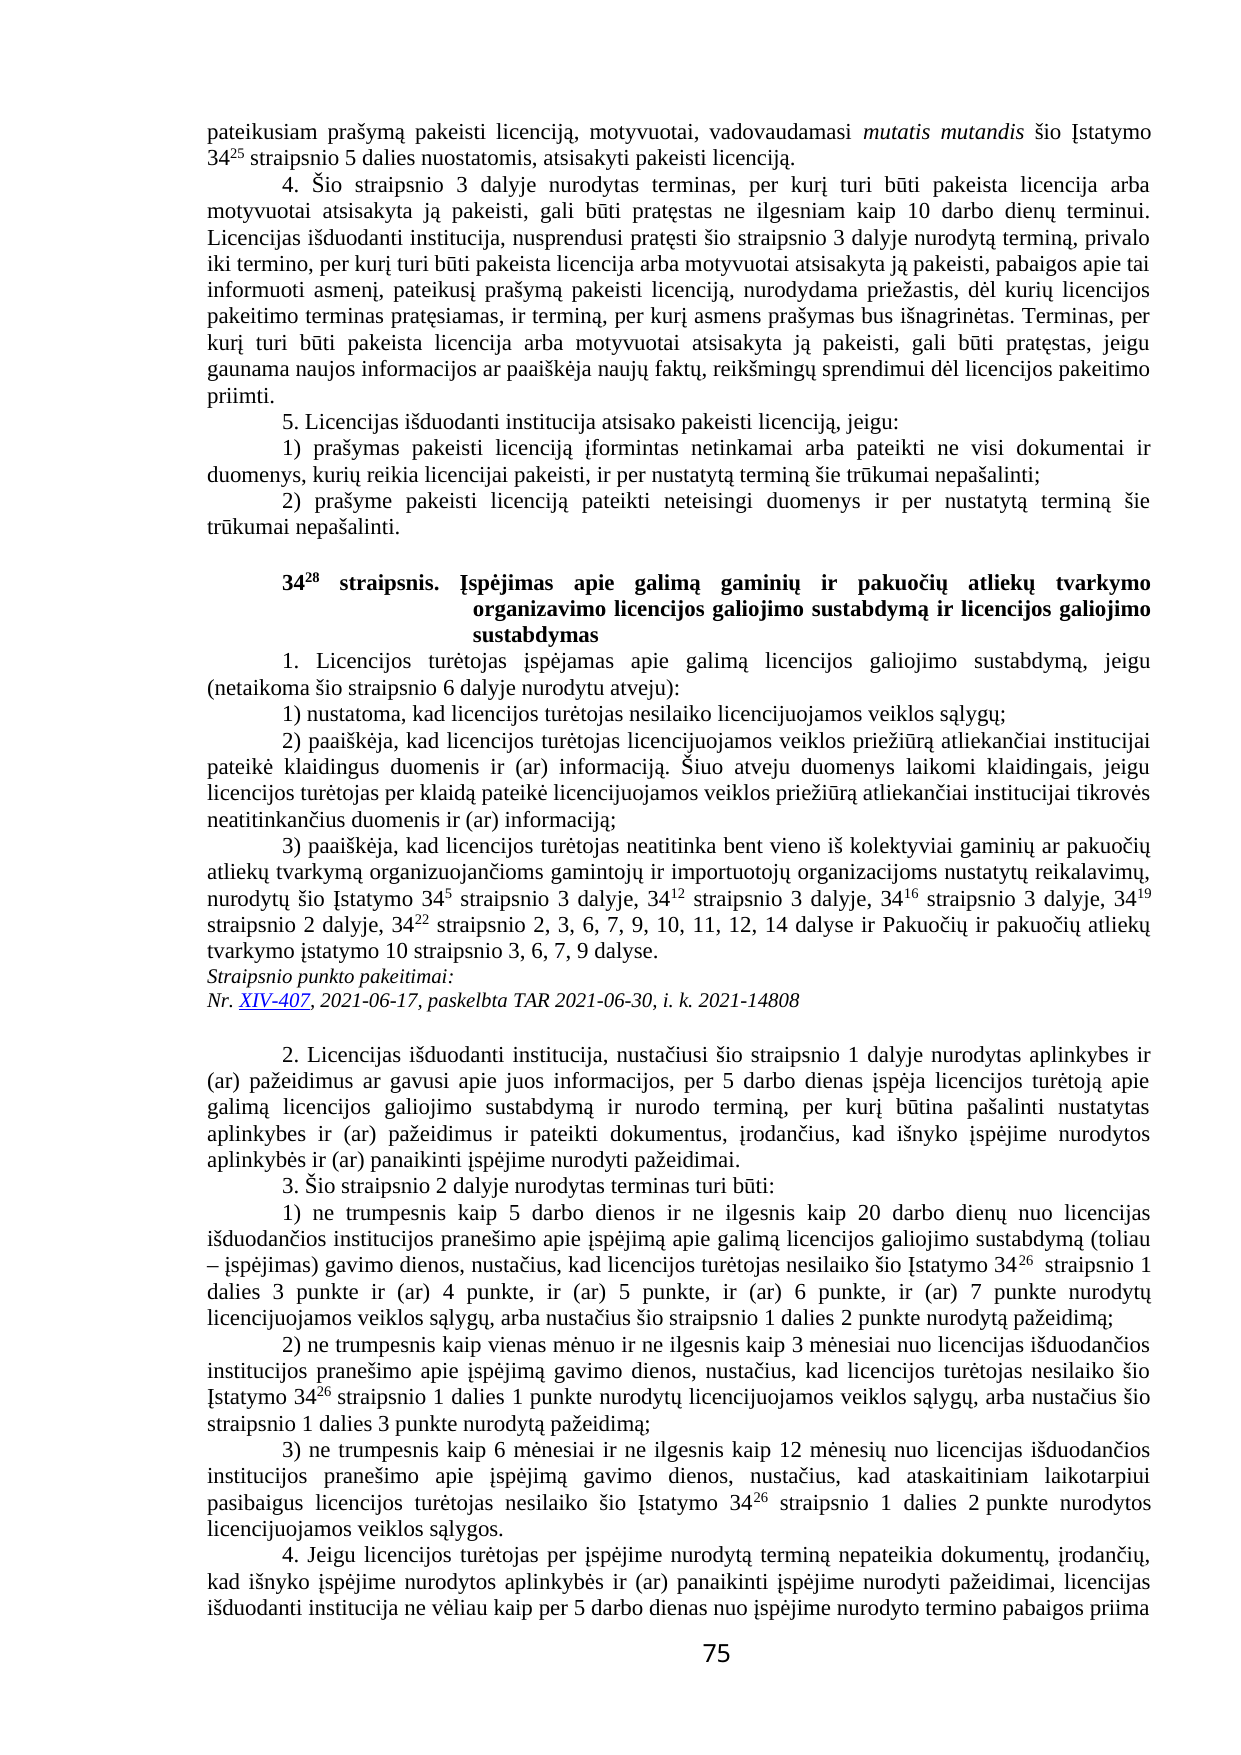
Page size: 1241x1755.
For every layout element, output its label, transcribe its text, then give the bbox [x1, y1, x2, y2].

text 2) paaiškėja, kad licencijos turėtojas licencijuojamos veiklos priežiūrą atliekančiai institucijai pateikė klaidingus duomenis ir (ar) informaciją. Šiuo atveju duomenys laikomi klaidingais, jeigu licencijos turėtojas per klaidą pateikė licencijuojamos veiklos priežiūrą atliekančiai institucijai tikrovės neatitinkančius duomenis ir (ar) informaciją; [207, 727, 1152, 832]
text 3) paaiškėja, kad licencijos turėtojas neatitinka bent vieno iš kolektyviai gaminių ar pakuočių atliekų tvarkymą organizuojančioms gamintojų ir importuotojų organizacijoms nustatytų reikalavimų, nurodytų šio Įstatymo 345 straipsnio 3 dalyje, 3412 straipsnio 3 dalyje, 3416 straipsnio 3 dalyje, 3419 straipsnio 2 dalyje, 3422 straipsnio 2, 3, 6, 7, 9, 10, 11, 12, 14 dalyse ir Pakuočių ir pakuočių atliekų tvarkymo įstatymo 10 straipsnio 3, 6, 7, 9 dalyse. [207, 832, 1152, 964]
text 1) ne trumpesnis kaip 5 darbo dienos ir ne ilgesnis kaip 20 darbo dienų nuo licencijas išduodančios institucijos pranešimo apie įspėjimą apie galimą licencijos galiojimo sustabdymą (toliau – įspėjimas) gavimo dienos, nustačius, kad licencijos turėtojas nesilaiko šio Įstatymo 3426 straipsnio 1 dalies 3 punkte ir (ar) 4 punkte, ir (ar) 5 punkte, ir (ar) 6 punkte, ir (ar) 7 punkte nurodytų licencijuojamos veiklos sąlygų, arba nustačius šio straipsnio 1 dalies 2 punkte nurodytą pažeidimą; [207, 1199, 1152, 1331]
text 5. Licencijas išduodanti institucija atsisako pakeisti licenciją, jeigu: [207, 408, 1152, 434]
text 3. Šio straipsnio 2 dalyje nurodytas terminas turi būti: [207, 1172, 1152, 1199]
text 2) ne trumpesnis kaip vienas mėnuo ir ne ilgesnis kaip 3 mėnesiai nuo licencijas išduodančios institucijos pranešimo apie įspėjimą gavimo dienos, nustačius, kad licencijos turėtojas nesilaiko šio Įstatymo 3426 straipsnio 1 dalies 1 punkte nurodytų licencijuojamos veiklos sąlygų, arba nustačius šio straipsnio 1 dalies 3 punkte nurodytą pažeidimą; [207, 1331, 1152, 1436]
text 4. Šio straipsnio 3 dalyje nurodytas terminas, per kurį turi būti pakeista licencija arba motyvuotai atsisakyta ją pakeisti, gali būti pratęstas ne ilgesniam kaip 10 darbo dienų terminui. Licencijas išduodanti institucija, nusprendusi pratęsti šio straipsnio 3 dalyje nurodytą terminą, privalo iki termino, per kurį turi būti pakeista licencija arba motyvuotai atsisakyta ją pakeisti, pabaigos apie tai informuoti asmenį, pateikusį prašymą pakeisti licenciją, nurodydama priežastis, dėl kurių licencijos pakeitimo terminas pratęsiamas, ir terminą, per kurį asmens prašymas bus išnagrinėtas. Terminas, per kurį turi būti pakeista licencija arba motyvuotai atsisakyta ją pakeisti, gali būti pratęstas, jeigu gaunama naujos informacijos ar paaiškėja naujų faktų, reikšmingų sprendimui dėl licencijos pakeitimo priimti. [207, 171, 1152, 408]
text 2. Licencijas išduodanti institucija, nustačiusi šio straipsnio 1 dalyje nurodytas aplinkybes ir (ar) pažeidimus ar gavusi apie juos informacijos, per 5 darbo dienas įspėja licencijos turėtoją apie galimą licencijos galiojimo sustabdymą ir nurodo terminą, per kurį būtina pašalinti nustatytas aplinkybes ir (ar) pažeidimus ir pateikti dokumentus, įrodančius, kad išnyko įspėjime nurodytos aplinkybės ir (ar) panaikinti įspėjime nurodyti pažeidimai. [207, 1041, 1152, 1172]
text 2) prašyme pakeisti licenciją pateikti neteisingi duomenys ir per nustatytą terminą šie trūkumai nepašalinti. [207, 487, 1152, 540]
text 3428 straipsnis. Įspėjimas apie galimą gaminių ir pakuočių atliekų tvarkymo organizavimo licencijos galiojimo sustabdymą ir licencijos galiojimo sustabdymas [282, 568, 1152, 648]
text 1) prašymas pakeisti licenciją įformintas netinkamai arba pateikti ne visi dokumentai ir duomenys, kurių reikia licencijai pakeisti, ir per nustatytą terminą šie trūkumai nepašalinti; [207, 434, 1152, 487]
text 1. Licencijos turėtojas įspėjamas apie galimą licencijos galiojimo sustabdymą, jeigu (netaikoma šio straipsnio 6 dalyje nurodytu atveju): [207, 648, 1152, 700]
text 1) nustatoma, kad licencijos turėtojas nesilaiko licencijuojamos veiklos sąlygų; [207, 700, 1152, 727]
text 3) ne trumpesnis kaip 6 mėnesiai ir ne ilgesnis kaip 12 mėnesių nuo licencijas išduodančios institucijos pranešimo apie įspėjimą gavimo dienos, nustačius, kad ataskaitiniam laikotarpiui pasibaigus licencijos turėtojas nesilaiko šio Įstatymo 3426 straipsnio 1 dalies 2 punkte nurodytos licencijuojamos veiklos sąlygos. [207, 1436, 1152, 1541]
text Nr. XIV-407, 2021-06-17, paskelbta TAR 2021-06-30, i. k. 2021-14808 [207, 988, 1152, 1012]
text 4. Jeigu licencijos turėtojas per įspėjime nurodytą terminą nepateikia dokumentų, įrodančių, kad išnyko įspėjime nurodytos aplinkybės ir (ar) panaikinti įspėjime nurodyti pažeidimai, licencijas išduodanti institucija ne vėliau kaip per 5 darbo dienas nuo įspėjime nurodyto termino pabaigos priima [207, 1541, 1152, 1621]
text pateikusiam prašymą pakeisti licenciją, motyvuotai, vadovaudamasi mutatis mutandis šio Įstatymo 3425 straipsnio 5 dalies nuostatomis, atsisakyti pakeisti licenciją. [207, 118, 1152, 171]
text Straipsnio punkto pakeitimai: [207, 964, 1152, 988]
